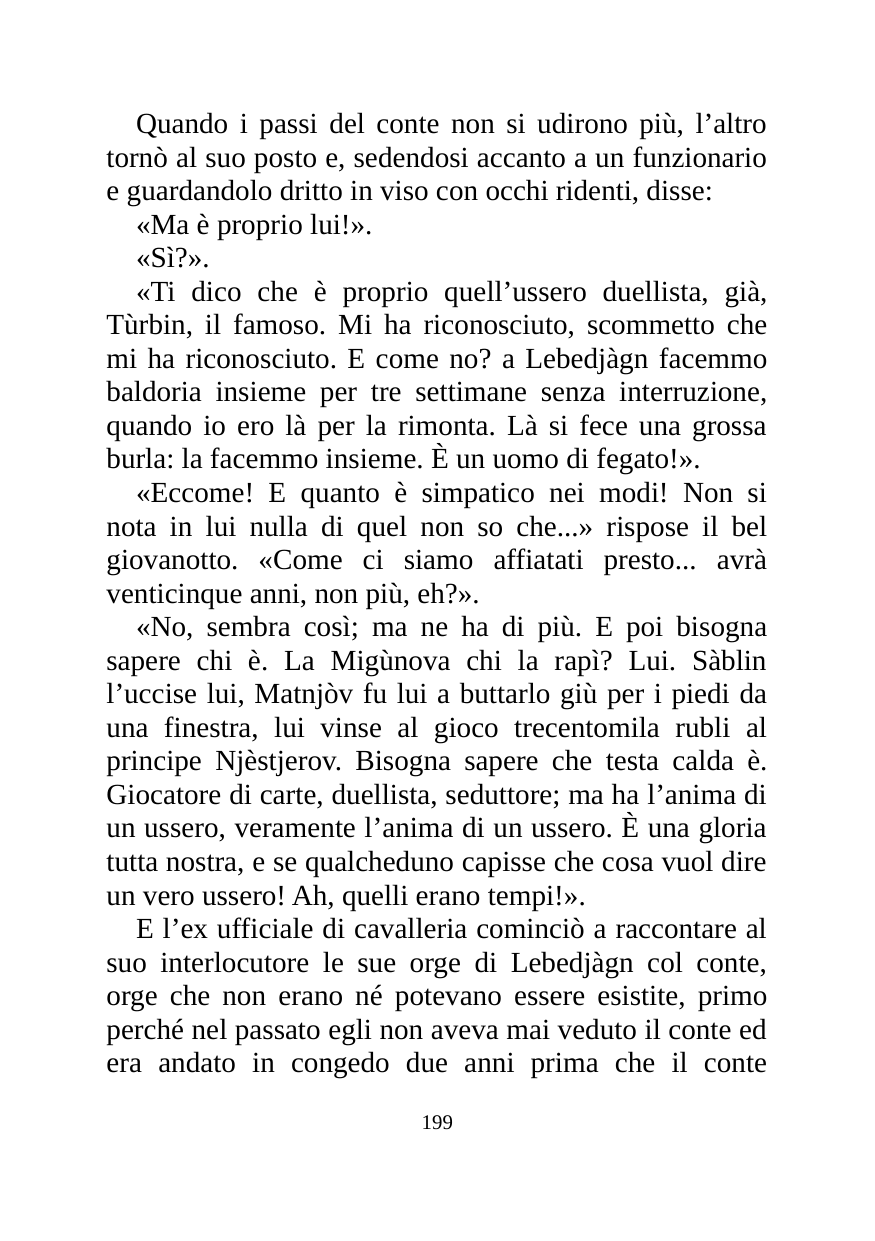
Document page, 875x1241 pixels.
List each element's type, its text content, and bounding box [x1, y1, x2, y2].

text E l’ex ufficiale di cavalleria cominciò a raccontare al suo interlocutore le sue orge di Lebedjàgn col conte, orge che non erano né potevano essere esistite, primo perché nel passato egli non aveva mai veduto il conte ed era andato in congedo due anni prima che il conte [106, 911, 768, 1079]
text «Eccome! E quanto è simpatico nei modi! Non si nota in lui nulla di quel non so che...» rispose il bel giovanotto. «Come ci siamo affiatati presto... avrà venticinque anni, non più, eh?». [106, 475, 768, 609]
text Quando i passi del conte non si udirono più, l’altro tornò al suo posto e, sedendosi accanto a un funzionario e guardandolo dritto in viso con occhi ridenti, disse: [106, 106, 768, 207]
text «Ti dico che è proprio quell’ussero duellista, già, Tùrbin, il famoso. Mi ha riconosciuto, scommetto che mi ha riconosciuto. E come no? a Lebedjàgn facemmo baldoria insieme per tre settimane senza interruzione, quando io ero là per la rimonta. Là si fece una grossa burla: la facemmo insieme. È un uomo di fegato!». [106, 274, 768, 475]
text «No, sembra così; ma ne ha di più. E poi bisogna sapere chi è. La Migùnova chi la rapì? Lui. Sàblin l’uccise lui, Matnjòv fu lui a buttarlo giù per i piedi da una finestra, lui vinse al gioco trecentomila rubli al principe Njèstjerov. Bisogna sapere che testa calda è. Giocatore di carte, duellista, seduttore; ma ha l’anima di un ussero, veramente l’anima di un ussero. È una gloria tutta nostra, e se qualcheduno capisse che cosa vuol dire un vero ussero! Ah, quelli erano tempi!». [106, 609, 768, 911]
text «Sì?». [106, 240, 768, 274]
text «Ma è proprio lui!». [106, 207, 768, 240]
